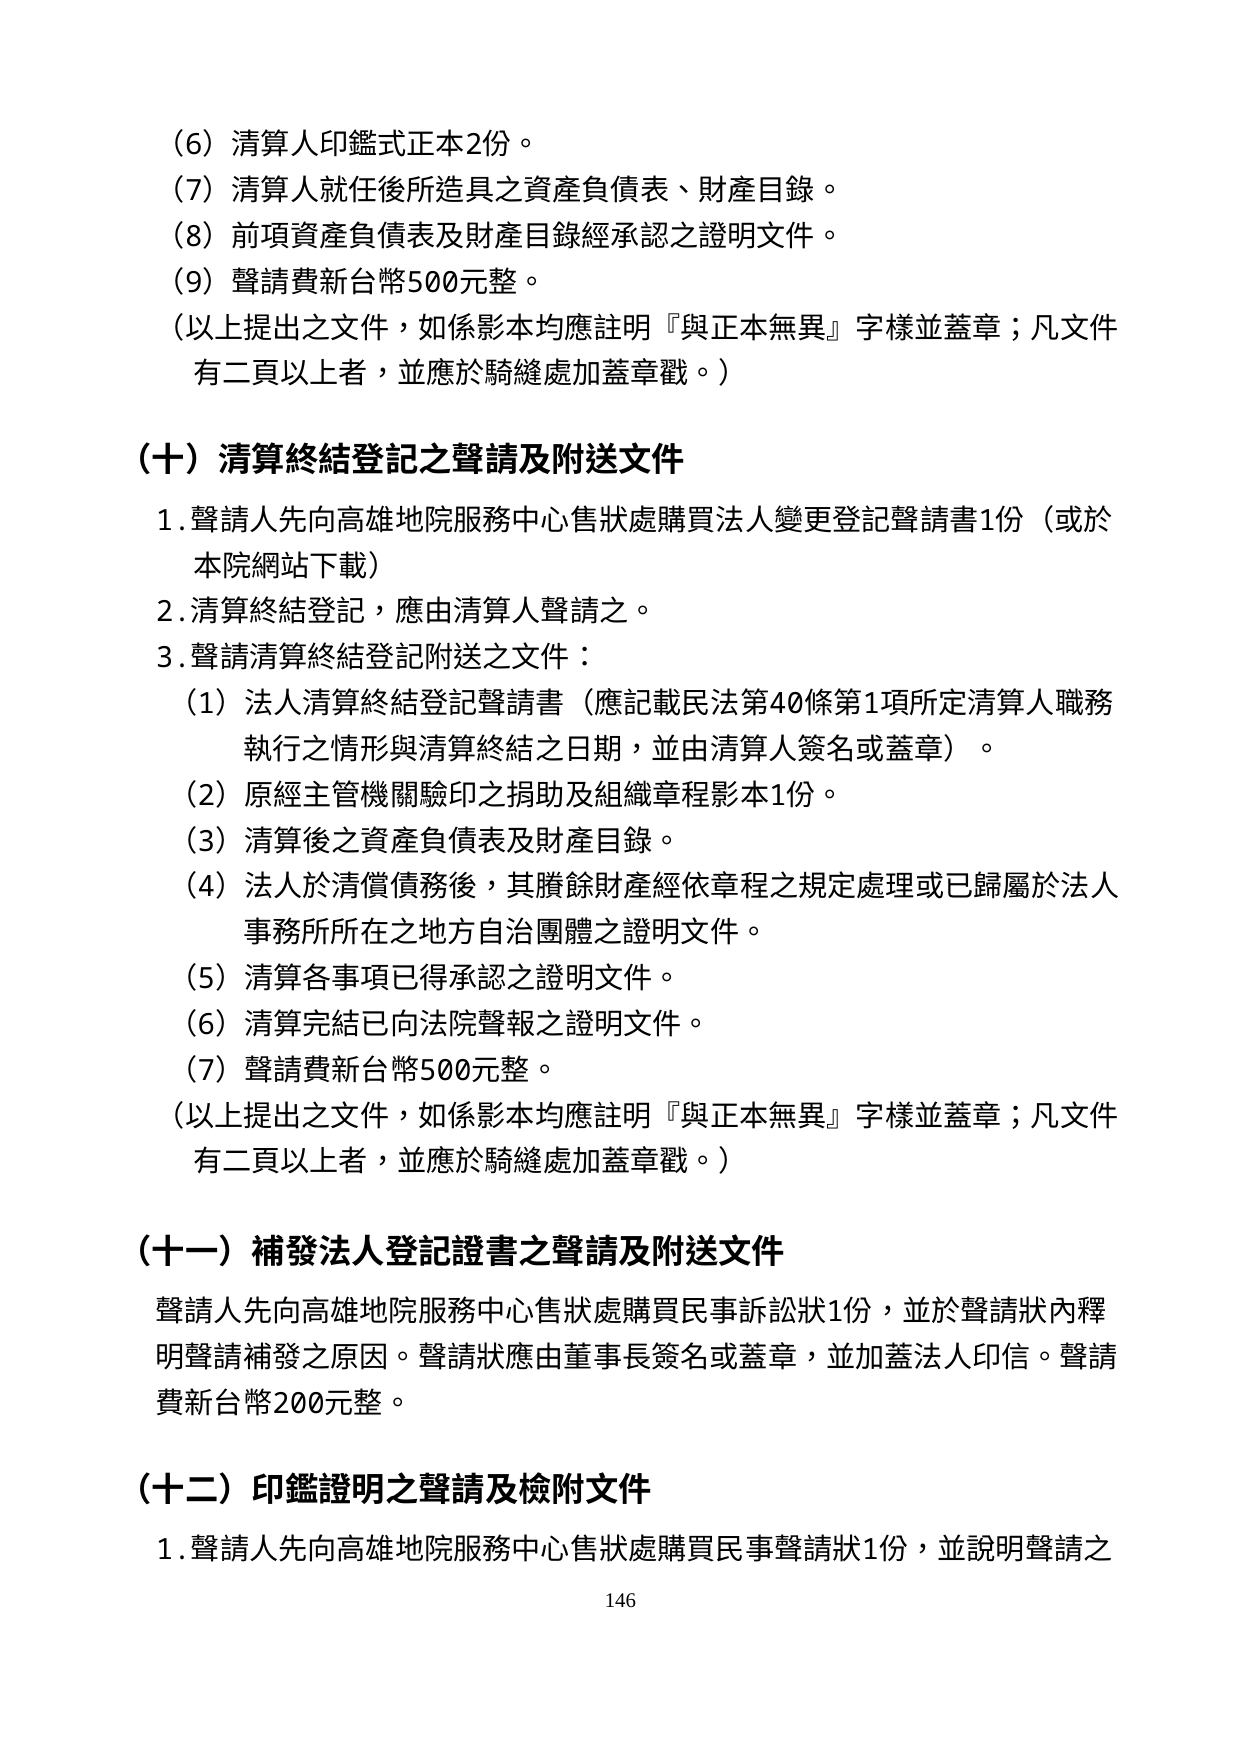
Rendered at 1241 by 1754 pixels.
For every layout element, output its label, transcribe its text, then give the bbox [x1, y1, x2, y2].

text （以上提出之文件，如係影本均應註明『與正本無異』字樣並蓋章；凡文件有二頁以上者，並應於騎縫處加蓋章戳。） [156, 1089, 1122, 1181]
text （3）清算後之資產負債表及財產目錄。 [168, 814, 1122, 860]
text （以上提出之文件，如係影本均應註明『與正本無異』字樣並蓋章；凡文件有二頁以上者，並應於騎縫處加蓋章戳。） [156, 301, 1122, 393]
text （1）法人清算終結登記聲請書（應記載民法第40條第1項所定清算人職務執行之情形與清算終結之日期，並由清算人簽名或蓋章）。 [168, 677, 1122, 768]
text 3.聲請清算終結登記附送之文件： [156, 631, 1122, 677]
text （6）清算人印鑑式正本2份。 [156, 118, 1122, 164]
text （7）聲請費新台幣500元整。 [168, 1043, 1122, 1089]
text 1.聲請人先向高雄地院服務中心售狀處購買民事聲請狀1份，並說明聲請之 [156, 1523, 1122, 1569]
text （7）清算人就任後所造具之資產負債表、財產目錄。 [156, 164, 1122, 210]
text （6）清算完結已向法院聲報之證明文件。 [168, 998, 1122, 1043]
text 聲請人先向高雄地院服務中心售狀處購買民事訴訟狀1份，並於聲請狀內釋明聲請補發之原因。聲請狀應由董事長簽名或蓋章，並加蓋法人印信。聲請費新台幣200元整。 [155, 1285, 1122, 1423]
text （9）聲請費新台幣500元整。 [156, 256, 1122, 301]
text （4）法人於清償債務後，其賸餘財產經依章程之規定處理或已歸屬於法人事務所所在之地方自治團體之證明文件。 [168, 860, 1122, 952]
text 2.清算終結登記，應由清算人聲請之。 [156, 585, 1122, 631]
text （5）清算各事項已得承認之證明文件。 [168, 952, 1122, 998]
text 1.聲請人先向高雄地院服務中心售狀處購買法人變更登記聲請書1份（或於本院網站下載） [156, 493, 1122, 585]
text （十一）補發法人登記證書之聲請及附送文件 [118, 1227, 1122, 1273]
text （2）原經主管機關驗印之捐助及組織章程影本1份。 [168, 768, 1122, 814]
text （十）清算終結登記之聲請及附送文件 [118, 433, 1122, 481]
text （十二）印鑑證明之聲請及檢附文件 [118, 1462, 1122, 1511]
text （8）前項資產負債表及財產目錄經承認之證明文件。 [156, 210, 1122, 256]
